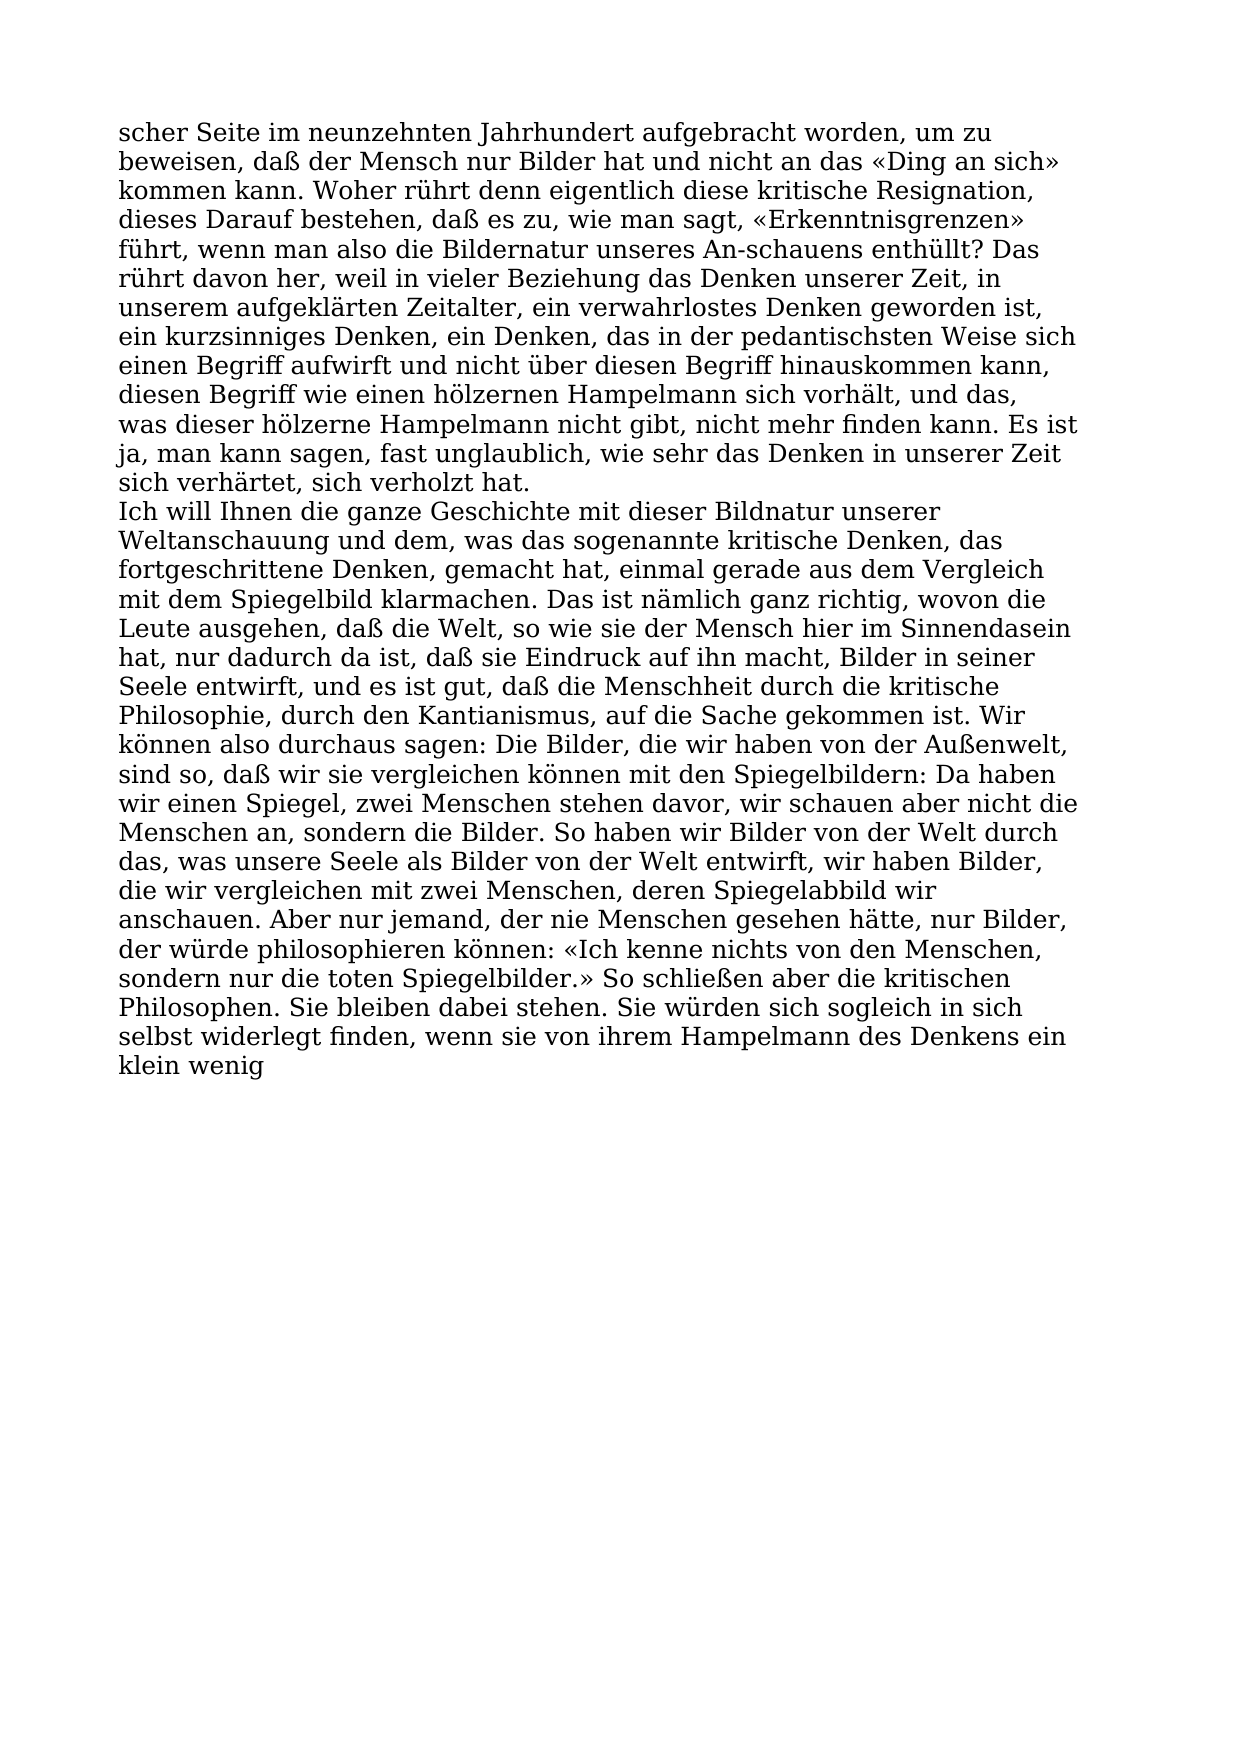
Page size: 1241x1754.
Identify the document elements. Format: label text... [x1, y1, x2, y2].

text fortgeschrittene Denken, gemacht hat, einmal gerade aus dem Vergleich [118, 556, 1122, 585]
text anschauen. Aber nur jemand, der nie Menschen gesehen hätte, nur Bilder, [118, 906, 1122, 935]
text Leute ausgehen, daß die Welt, so wie sie der Mensch hier im Sinnendasein [118, 614, 1122, 643]
text unserem aufgeklärten Zeitalter, ein verwahrlostes Denken geworden ist, [118, 293, 1122, 322]
text Weltanschauung und dem, was das sogenannte kritische Denken, das [118, 526, 1122, 556]
text ein kurzsinniges Denken, ein Denken, das in der pedantischsten Weise sich [118, 322, 1122, 351]
text mit dem Spiegelbild klarmachen. Das ist nämlich ganz richtig, wovon die [118, 585, 1122, 614]
text hat, nur dadurch da ist, daß sie Eindruck auf ihn macht, Bilder in seiner [118, 643, 1122, 672]
text rührt davon her, weil in vieler Beziehung das Denken unserer Zeit, in [118, 264, 1122, 293]
text können also durchaus sagen: Die Bilder, die wir haben von der Außenwelt, [118, 731, 1122, 760]
text Philosophen. Sie bleiben dabei stehen. Sie würden sich sogleich in sich [118, 993, 1122, 1022]
text einen Begriff aufwirft und nicht über diesen Begriff hinauskommen kann, [118, 351, 1122, 381]
text wir einen Spiegel, zwei Menschen stehen davor, wir schauen aber nicht die [118, 789, 1122, 818]
text was dieser hölzerne Hampelmann nicht gibt, nicht mehr finden kann. Es ist [118, 410, 1122, 439]
text Ich will Ihnen die ganze Geschichte mit dieser Bildnatur unserer [118, 497, 1122, 526]
text führt, wenn man also die Bildernatur unseres An-schauens enthüllt? Das [118, 235, 1122, 264]
text Seele entwirft, und es ist gut, daß die Menschheit durch die kritische [118, 672, 1122, 701]
text Menschen an, sondern die Bilder. So haben wir Bilder von der Welt durch [118, 818, 1122, 847]
text sondern nur die toten Spiegelbilder.» So schließen aber die kritischen [118, 964, 1122, 993]
text Philosophie, durch den Kantianismus, auf die Sache gekommen ist. Wir [118, 701, 1122, 731]
text dieses Darauf bestehen, daß es zu, wie man sagt, «Erkenntnisgrenzen» [118, 206, 1122, 235]
text diesen Begriff wie einen hölzernen Hampelmann sich vorhält, und das, [118, 381, 1122, 410]
text sind so, daß wir sie vergleichen können mit den Spiegelbildern: Da haben [118, 760, 1122, 789]
text sich verhärtet, sich verholzt hat. [118, 468, 1122, 497]
text beweisen, daß der Mensch nur Bilder hat und nicht an das «Ding an sich» [118, 147, 1122, 176]
text ja, man kann sagen, fast unglaublich, wie sehr das Denken in unserer Zeit [118, 439, 1122, 468]
text das, was unsere Seele als Bilder von der Welt entwirft, wir haben Bilder, [118, 847, 1122, 876]
text scher Seite im neunzehnten Jahrhundert aufgebracht worden, um zu [118, 118, 1122, 147]
text die wir vergleichen mit zwei Menschen, deren Spiegelabbild wir [118, 876, 1122, 906]
text selbst widerlegt finden, wenn sie von ihrem Hampelmann des Denkens ein [118, 1022, 1122, 1051]
text kommen kann. Woher rührt denn eigentlich diese kritische Resignation, [118, 176, 1122, 206]
text der würde philosophieren können: «Ich kenne nichts von den Menschen, [118, 935, 1122, 964]
text klein wenig [118, 1051, 1122, 1081]
